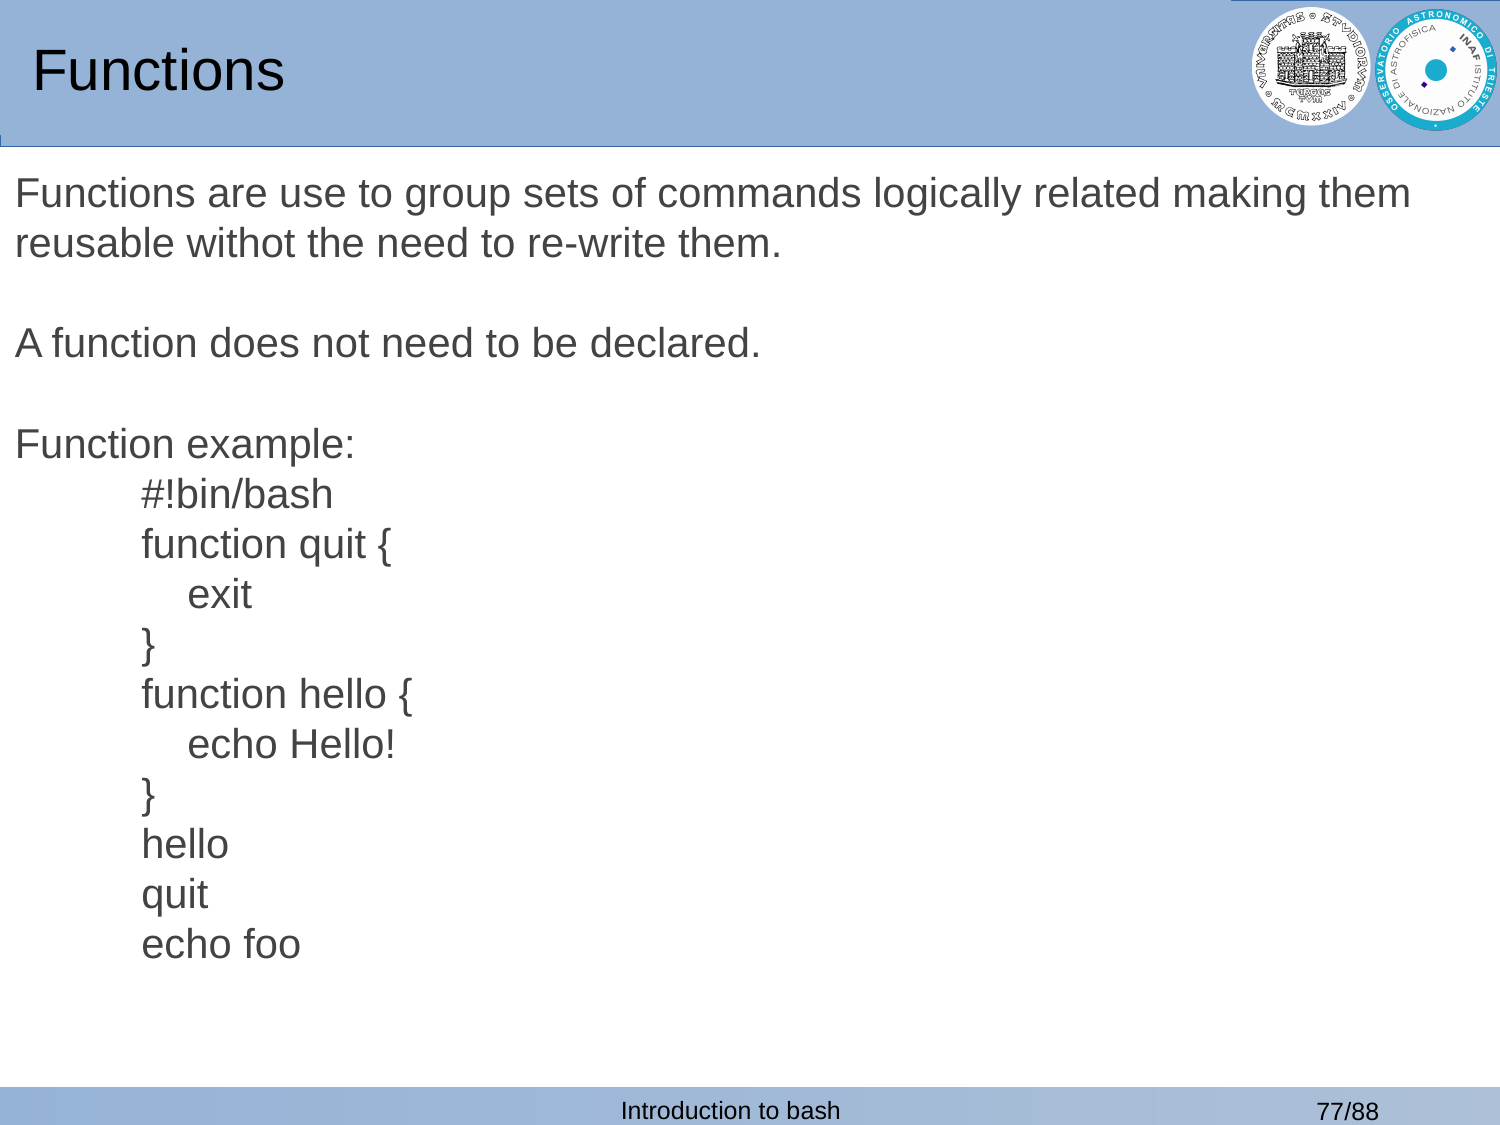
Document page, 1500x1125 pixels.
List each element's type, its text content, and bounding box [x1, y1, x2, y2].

text_box Functions [0, 0, 1232, 136]
picture [1252, 0, 1500, 156]
list Functions are use to group sets of commands logically related making them reusable withot the need to re-write them. A function does not need to be declared. Function example: #!bin/bash function quit { exit } function hello { echo Hello! } hello quit echo foo [0, 158, 1500, 1104]
